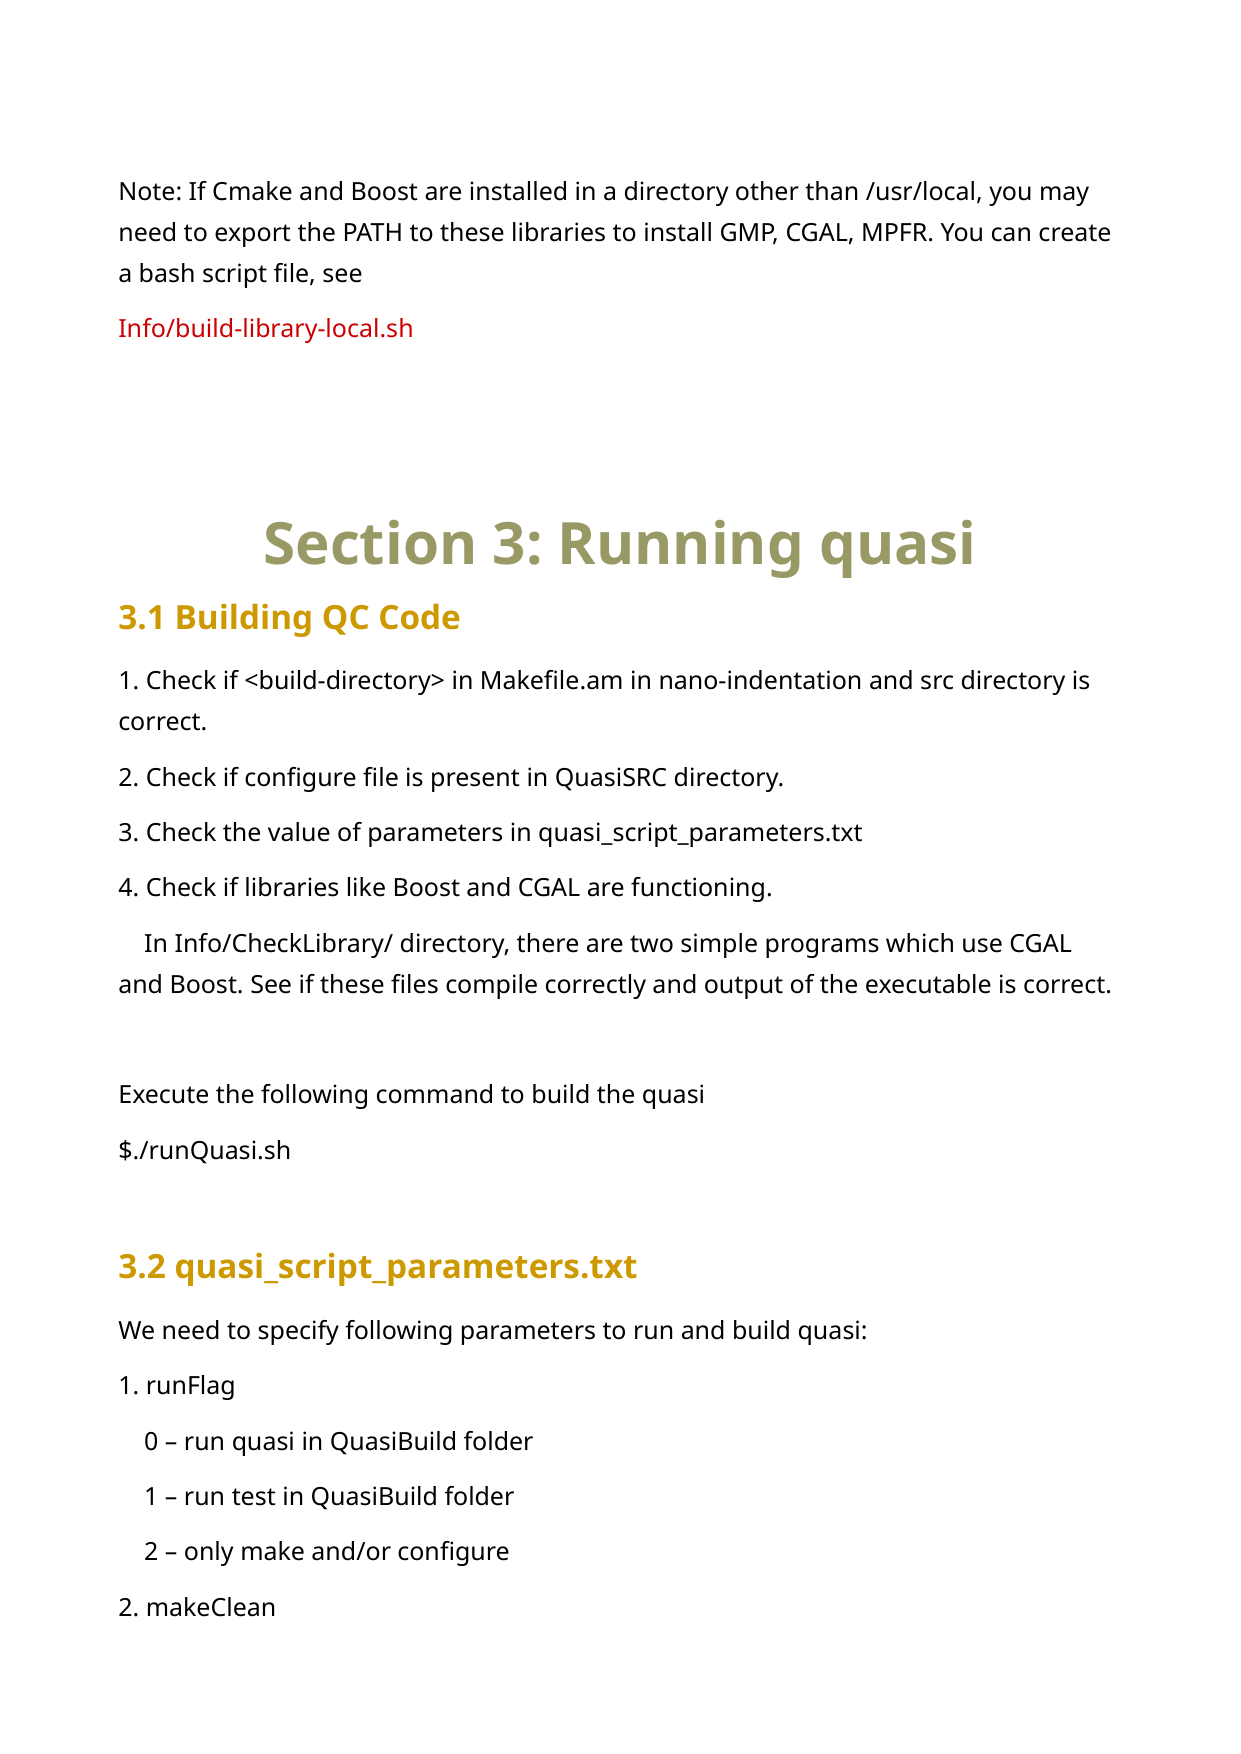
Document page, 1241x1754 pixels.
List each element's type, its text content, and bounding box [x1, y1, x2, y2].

text 3.2 quasi_script_parameters.txt [118, 1243, 1122, 1289]
text 3. Check the value of parameters in quasi_script_parameters.txt [118, 814, 1122, 849]
text We need to specify following parameters to run and build quasi: [118, 1312, 1122, 1346]
text 3.1 Building QC Code [118, 594, 1122, 639]
text 2. Check if configure file is present in QuasiSRC directory. [118, 759, 1122, 793]
text 1. Check if <build-directory> in Makefile.am in nano-indentation and src directory is correct. [118, 663, 1122, 738]
text $./runQuasi.sh [118, 1132, 1122, 1167]
text 2 – only make and/or configure [118, 1534, 1122, 1568]
text 1. runFlag [118, 1368, 1122, 1402]
text 2. makeClean [118, 1589, 1122, 1623]
text 0 – run quasi in QuasiBuild folder [118, 1423, 1122, 1457]
text Info/build-library-local.sh [118, 311, 1122, 345]
text Execute the following command to build the quasi [118, 1077, 1122, 1111]
text Note: If Cmake and Boost are installed in a directory other than /usr/local, you may need to export the PATH to these libraries to install GMP, CGAL, MPFR. You can create a bash script file, see [118, 173, 1122, 289]
text In Info/CheckLibrary/ directory, there are two simple programs which use CGAL and Boost. See if these files compile correctly and output of the executable is correct. [118, 925, 1122, 1000]
text 4. Check if libraries like Boost and CGAL are functioning. [118, 870, 1122, 904]
text 1 – run test in QuasiBuild folder [118, 1479, 1122, 1513]
title Section 3: Running quasi [118, 502, 1122, 581]
